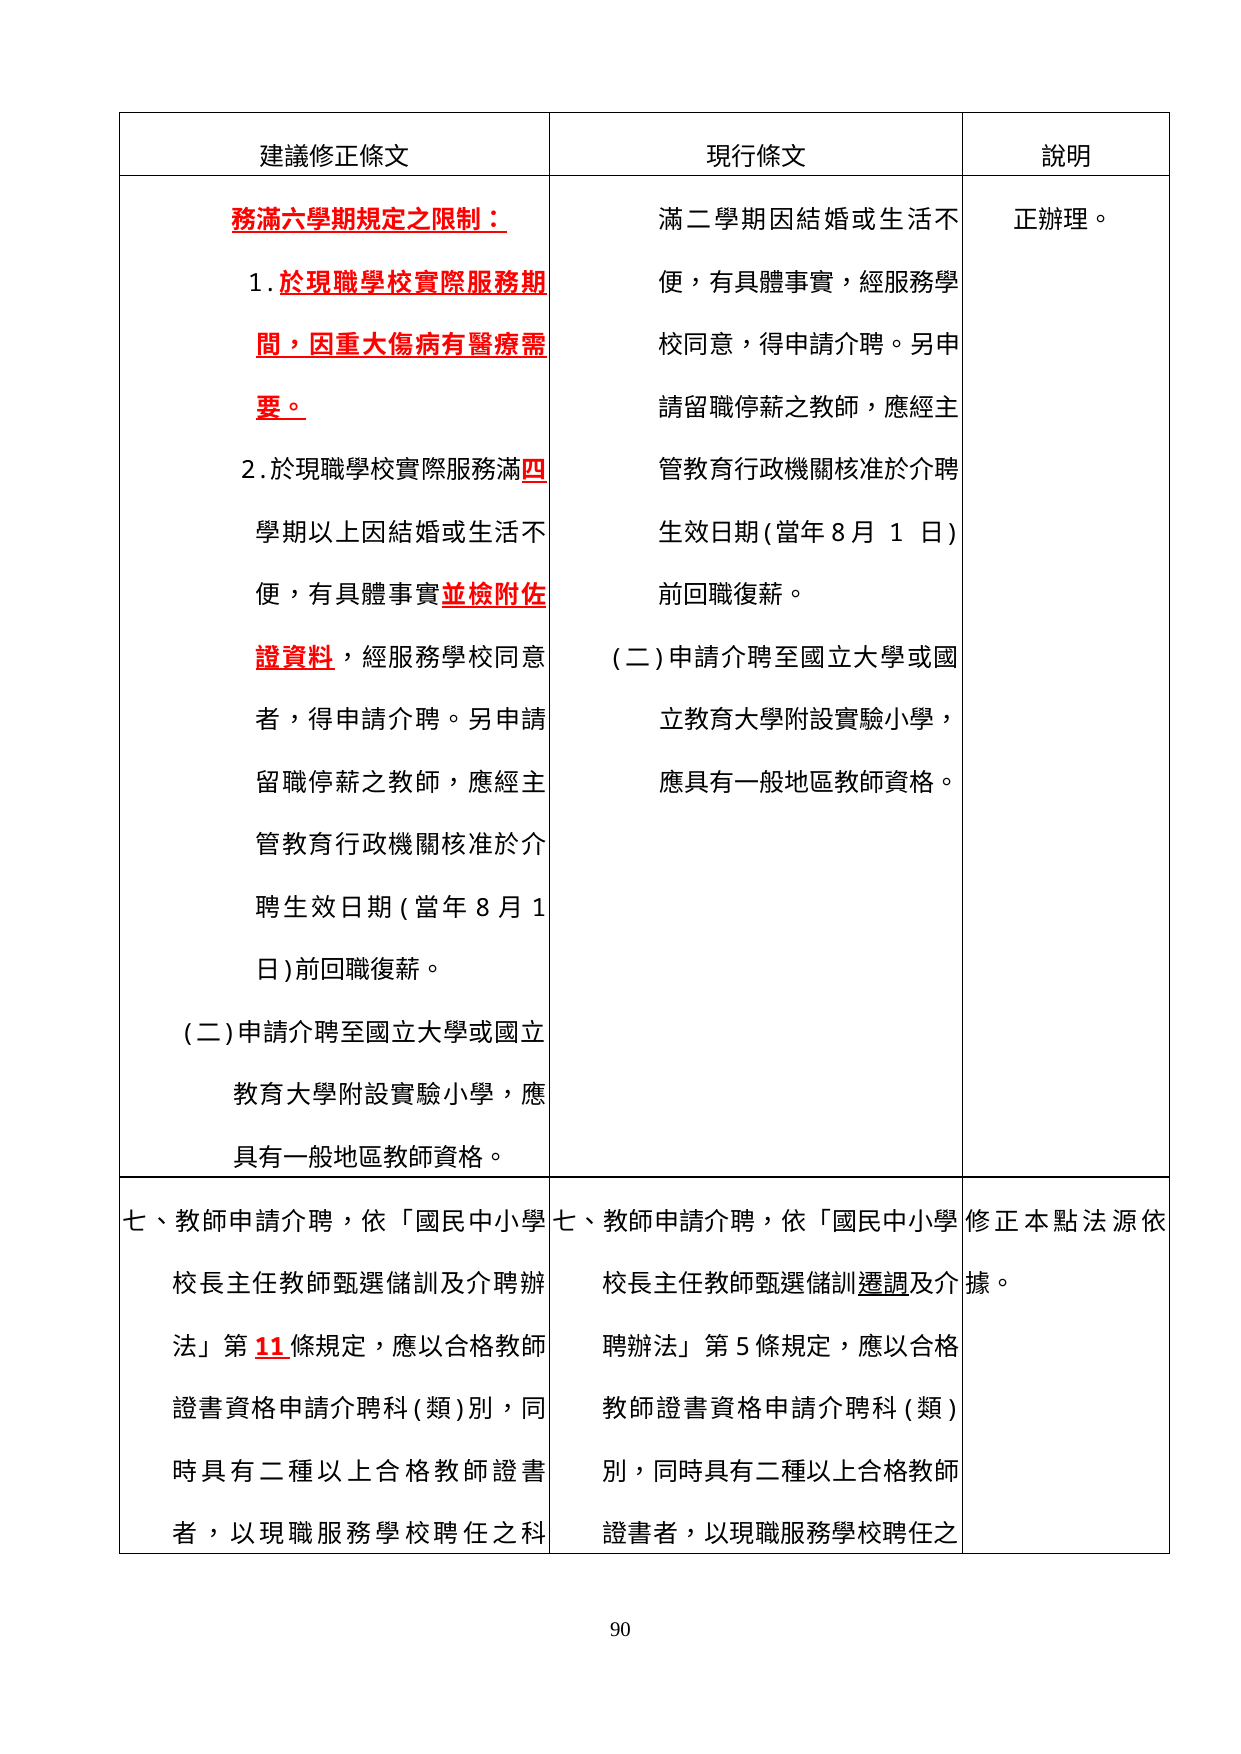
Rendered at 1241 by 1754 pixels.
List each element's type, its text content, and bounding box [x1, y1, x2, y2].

table_cell 七、教師申請介聘，依「國民中小學校長主任教師甄選儲訓遷調及介聘辦法」第5條規定，應以合格教師證書資格申請介聘科(類)別，同時具有二種以上合格教師證書者，以現職服務學校聘任之 [550, 1178, 962, 1552]
table_header 現行條文 [550, 113, 962, 175]
table_cell 七、教師申請介聘，依「國民中小學校長主任教師甄選儲訓及介聘辦法」第11條規定，應以合格教師證書資格申請介聘科(類)別，同時具有二種以上合格教師證書者，以現職服務學校聘任之科 [120, 1178, 549, 1552]
table_header 建議修正條文 [120, 113, 549, 175]
table_cell 務滿六學期規定之限制： 1.於現職學校實際服務期間，因重大傷病有醫療需要。 2.於現職學校實際服務滿四學期以上因結婚或生活不便，有具體事實並檢附佐證資料，經服務學校同意者，得申請介聘。另申請留職停薪之教師，應經主管教育行政機關核准於介聘生效日期(當年8月1日)前回職復薪。 (二)申請介聘至國立大學或國立教育大學附設實驗小學，應具有一般地區教師資格。 [120, 176, 549, 1176]
table_header 說明 [963, 113, 1169, 175]
table_cell 滿二學期因結婚或生活不便，有具體事實，經服務學校同意，得申請介聘。另申請留職停薪之教師，應經主管教育行政機關核准於介聘生效日期(當年8月 1 日)前回職復薪。 (二)申請介聘至國立大學或國立教育大學附設實驗小學，應具有一般地區教師資格。 [550, 176, 962, 1176]
table_cell 正辦理。 [963, 176, 1169, 1176]
table_cell 修正本點法源依據。 [963, 1178, 1169, 1552]
